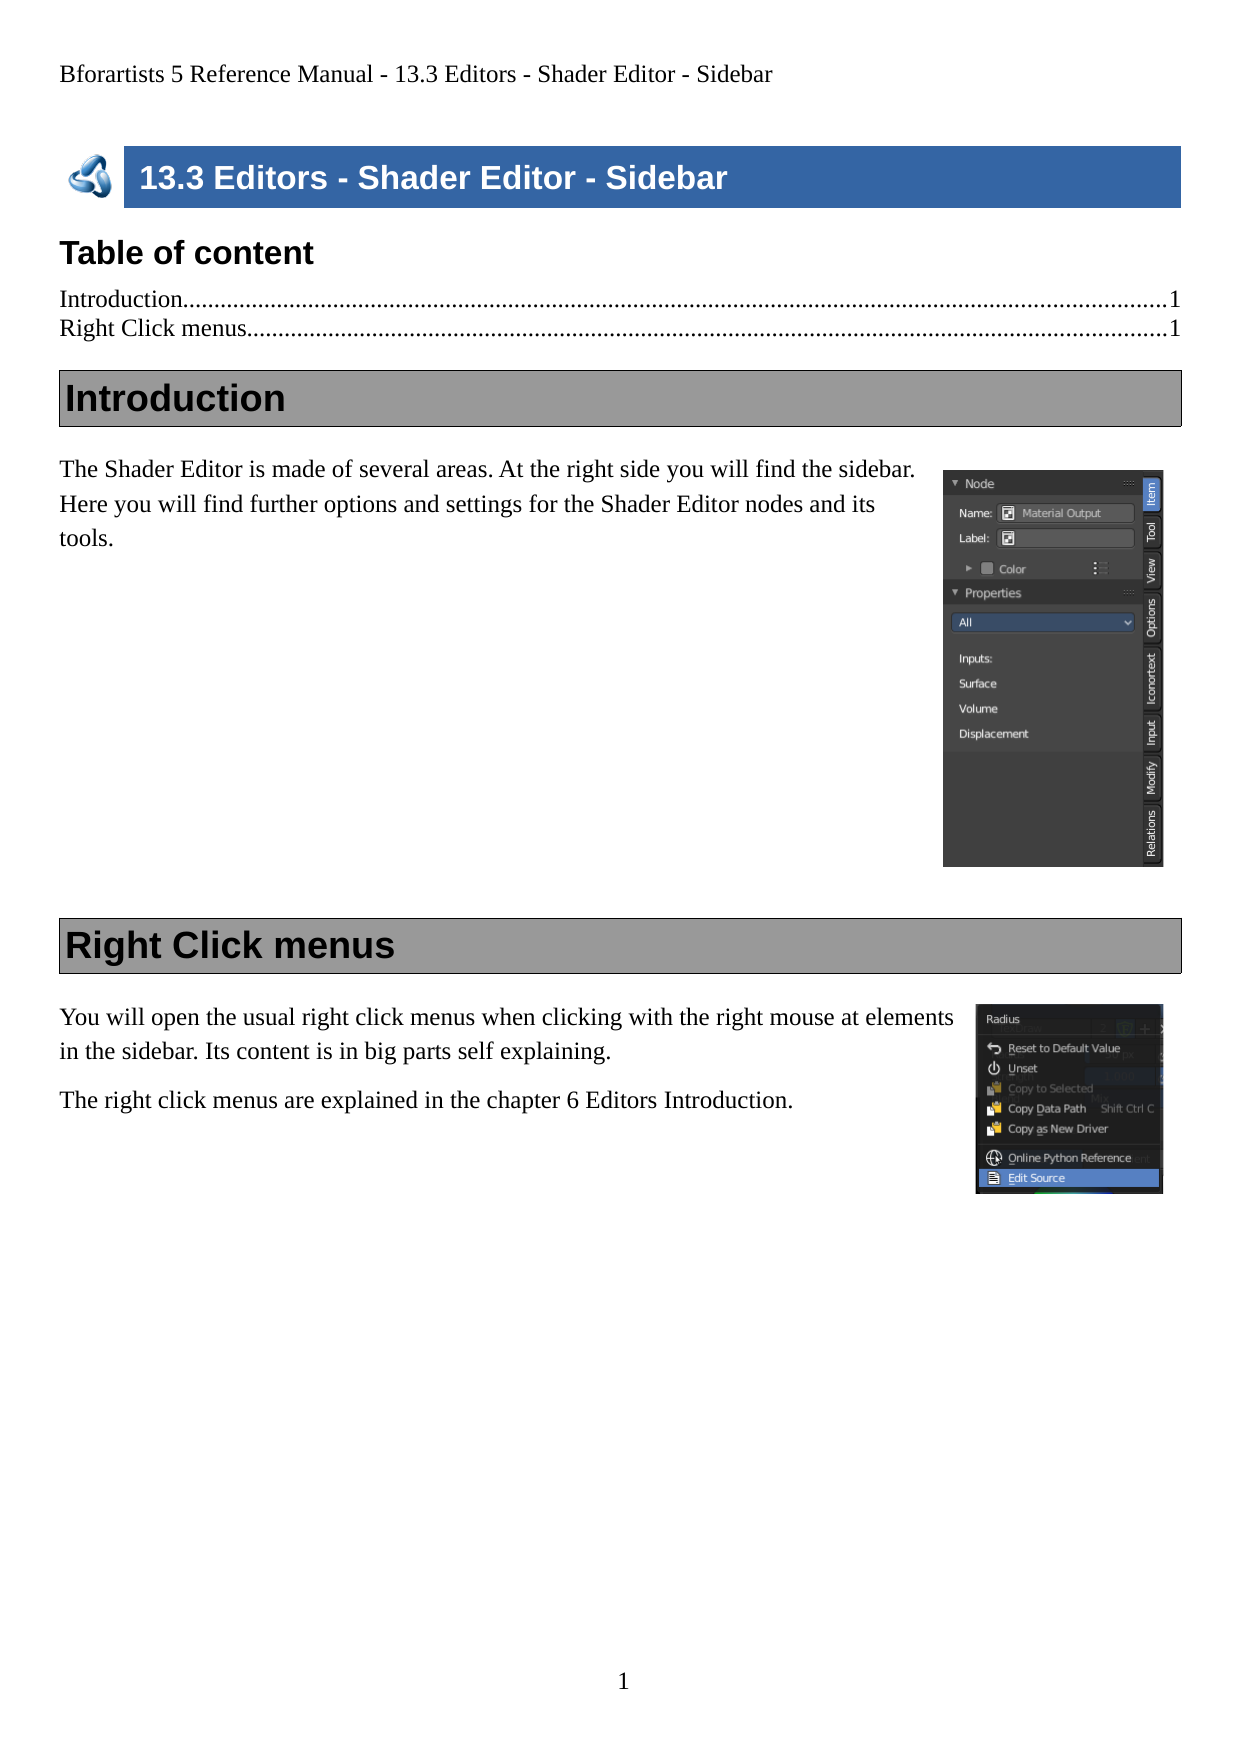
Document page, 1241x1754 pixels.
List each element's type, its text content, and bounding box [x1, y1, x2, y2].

table_header 13.3 Editors - Shader Editor - Sidebar [124, 146, 1181, 208]
table_header [59, 146, 124, 208]
subtitle Table of content [59, 233, 1181, 272]
picture [975, 1004, 1164, 1194]
text Introduction 1 [59, 284, 1181, 313]
text The right click menus are explained in the chapter 6 Editors Introduction. [59, 1085, 975, 1114]
table_header Right Click menus [60, 919, 1181, 973]
text You will open the usual right click menus when clicking with the right mouse at elements in the sidebar. Its content is in big parts self explaining. [59, 1002, 1181, 1065]
text The Shader Editor is made of several areas. At the right side you will find the sidebar. Here you will find further options and settings for the Shader Editor nodes and its tools. [59, 454, 1181, 552]
picture [943, 470, 1164, 867]
text Right Click menus 1 [59, 313, 1181, 342]
picture [65, 152, 114, 201]
table_header Introduction [60, 371, 1181, 426]
